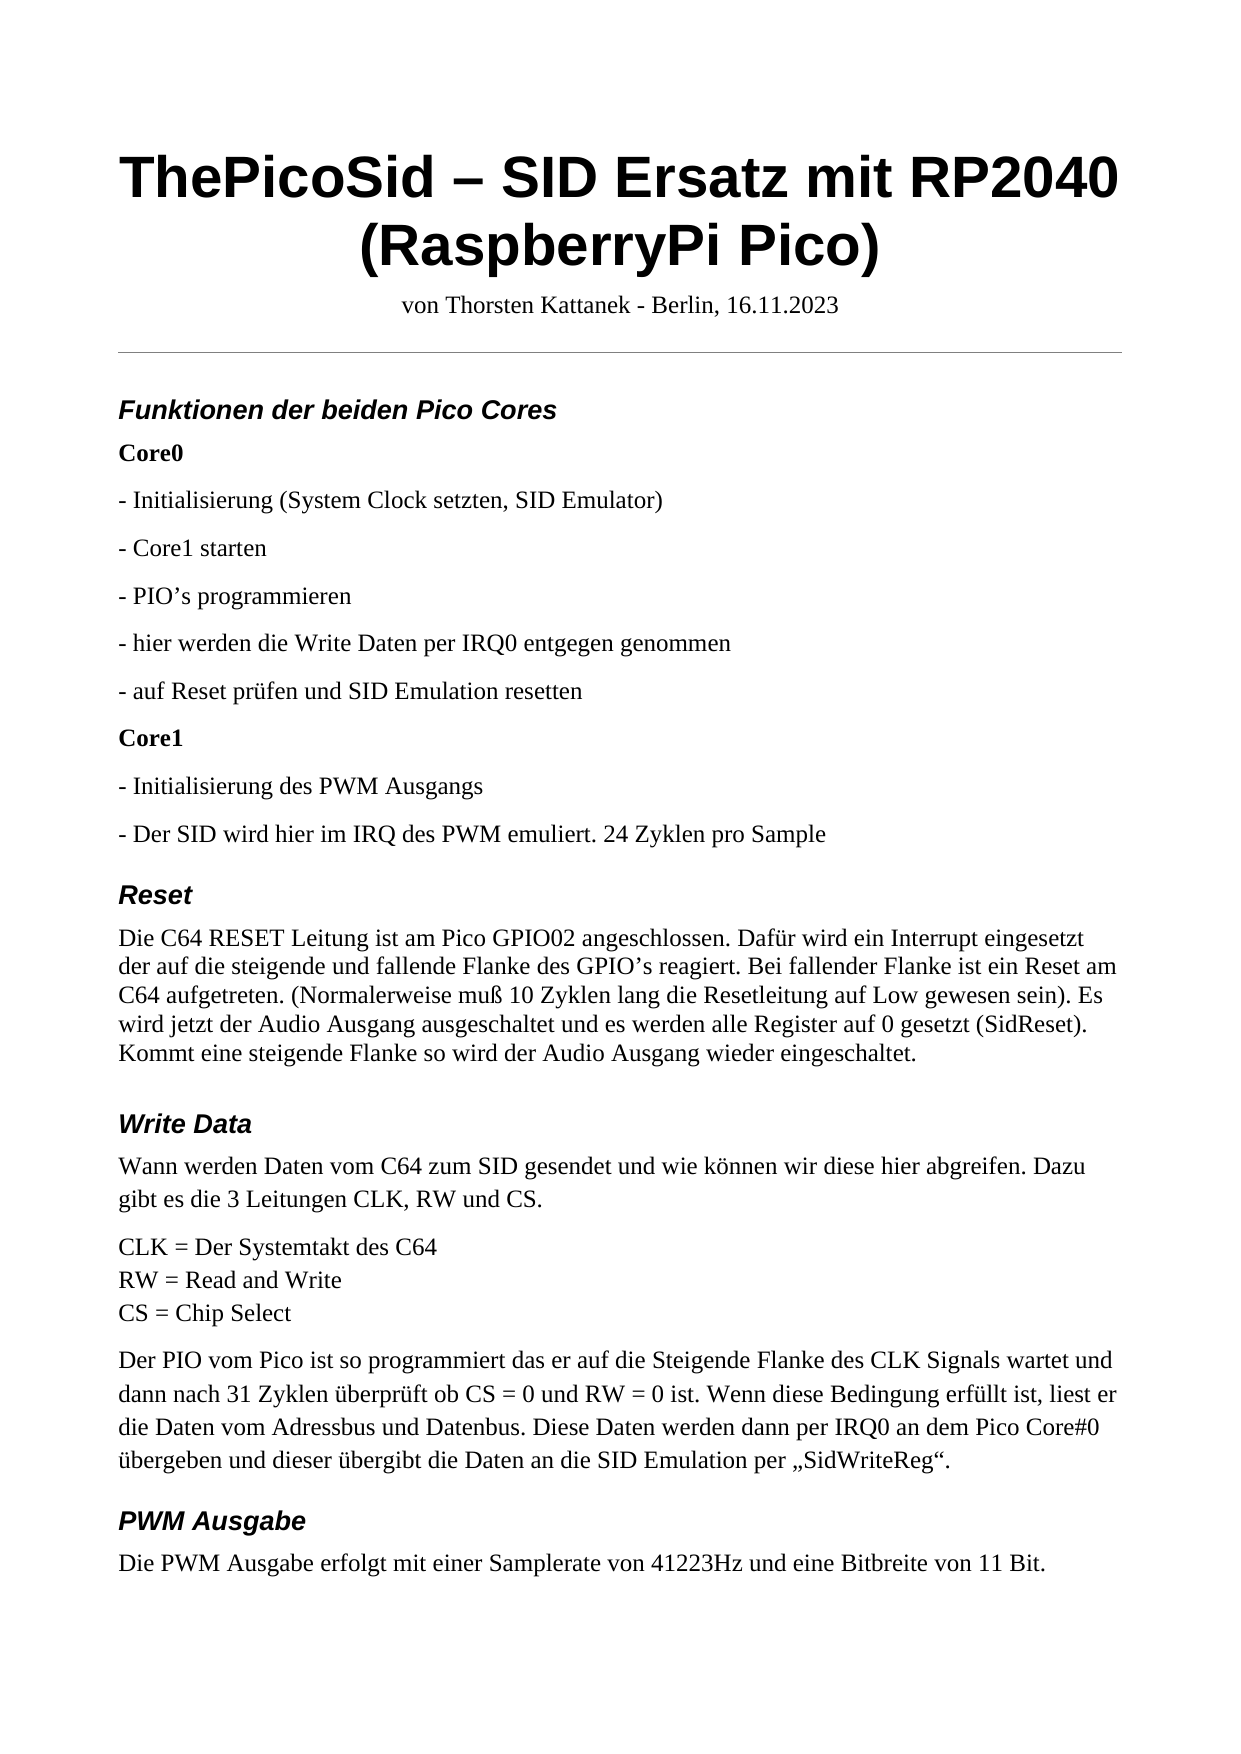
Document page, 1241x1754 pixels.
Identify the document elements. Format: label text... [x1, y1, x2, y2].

text Core0 [118, 438, 1122, 467]
text Der PIO vom Pico ist so programmiert das er auf die Steigende Flanke des CLK Signals wartet und dann nach 31 Zyklen überprüft ob CS = 0 und RW = 0 ist. Wenn diese Bedingung erfüllt ist, liest er die Daten vom Adressbus und Datenbus. Diese Daten werden dann per IRQ0 an dem Pico Core#0 übergeben und dieser übergibt die Daten an die SID Emulation per „SidWriteReg“. [118, 1346, 1122, 1473]
text CLK = Der Systemtakt des C64 RW = Read and Write CS = Chip Select [118, 1232, 1122, 1327]
subtitle Reset [118, 879, 1122, 910]
text - auf Reset prüfen und SID Emulation resetten [118, 676, 1122, 705]
text - Core1 starten [118, 533, 1122, 562]
text Core1 [118, 723, 1122, 752]
text - hier werden die Write Daten per IRQ0 entgegen genommen [118, 628, 1122, 657]
text Die C64 RESET Leitung ist am Pico GPIO02 angeschlossen. Dafür wird ein Interrupt eingesetzt der auf die steigende und fallende Flanke des GPIO’s reagiert. Bei fallender Flanke ist ein Reset am C64 aufgetreten. (Normalerweise muß 10 Zyklen lang die Resetleitung auf Low gewesen sein). Es wird jetzt der Audio Ausgang ausgeschaltet und es werden alle Register auf 0 gesetzt (SidReset). Kommt eine steigende Flanke so wird der Audio Ausgang wieder eingeschaltet. [118, 923, 1122, 1066]
subtitle Funktionen der beiden Pico Cores [118, 394, 1122, 425]
text Die PWM Ausgabe erfolgt mit einer Samplerate von 41223Hz und eine Bitbreite von 11 Bit. [118, 1548, 1122, 1577]
subtitle Write Data [118, 1108, 1122, 1139]
text Wann werden Daten vom C64 zum SID gesendet und wie können wir diese hier abgreifen. Dazu gibt es die 3 Leitungen CLK, RW und CS. [118, 1151, 1122, 1213]
text - Initialisierung des PWM Ausgangs [118, 771, 1122, 800]
subtitle PWM Ausgabe [118, 1505, 1122, 1536]
text - Initialisierung (System Clock setzten, SID Emulator) [118, 486, 1122, 514]
text - PIO’s programmieren [118, 581, 1122, 609]
title ThePicoSid – SID Ersatz mit RP2040 (RaspberryPi Pico) [118, 143, 1122, 277]
text von Thorsten Kattanek - Berlin, 16.11.2023 [118, 290, 1122, 318]
text - Der SID wird hier im IRQ des PWM emuliert. 24 Zyklen pro Sample [118, 819, 1122, 847]
